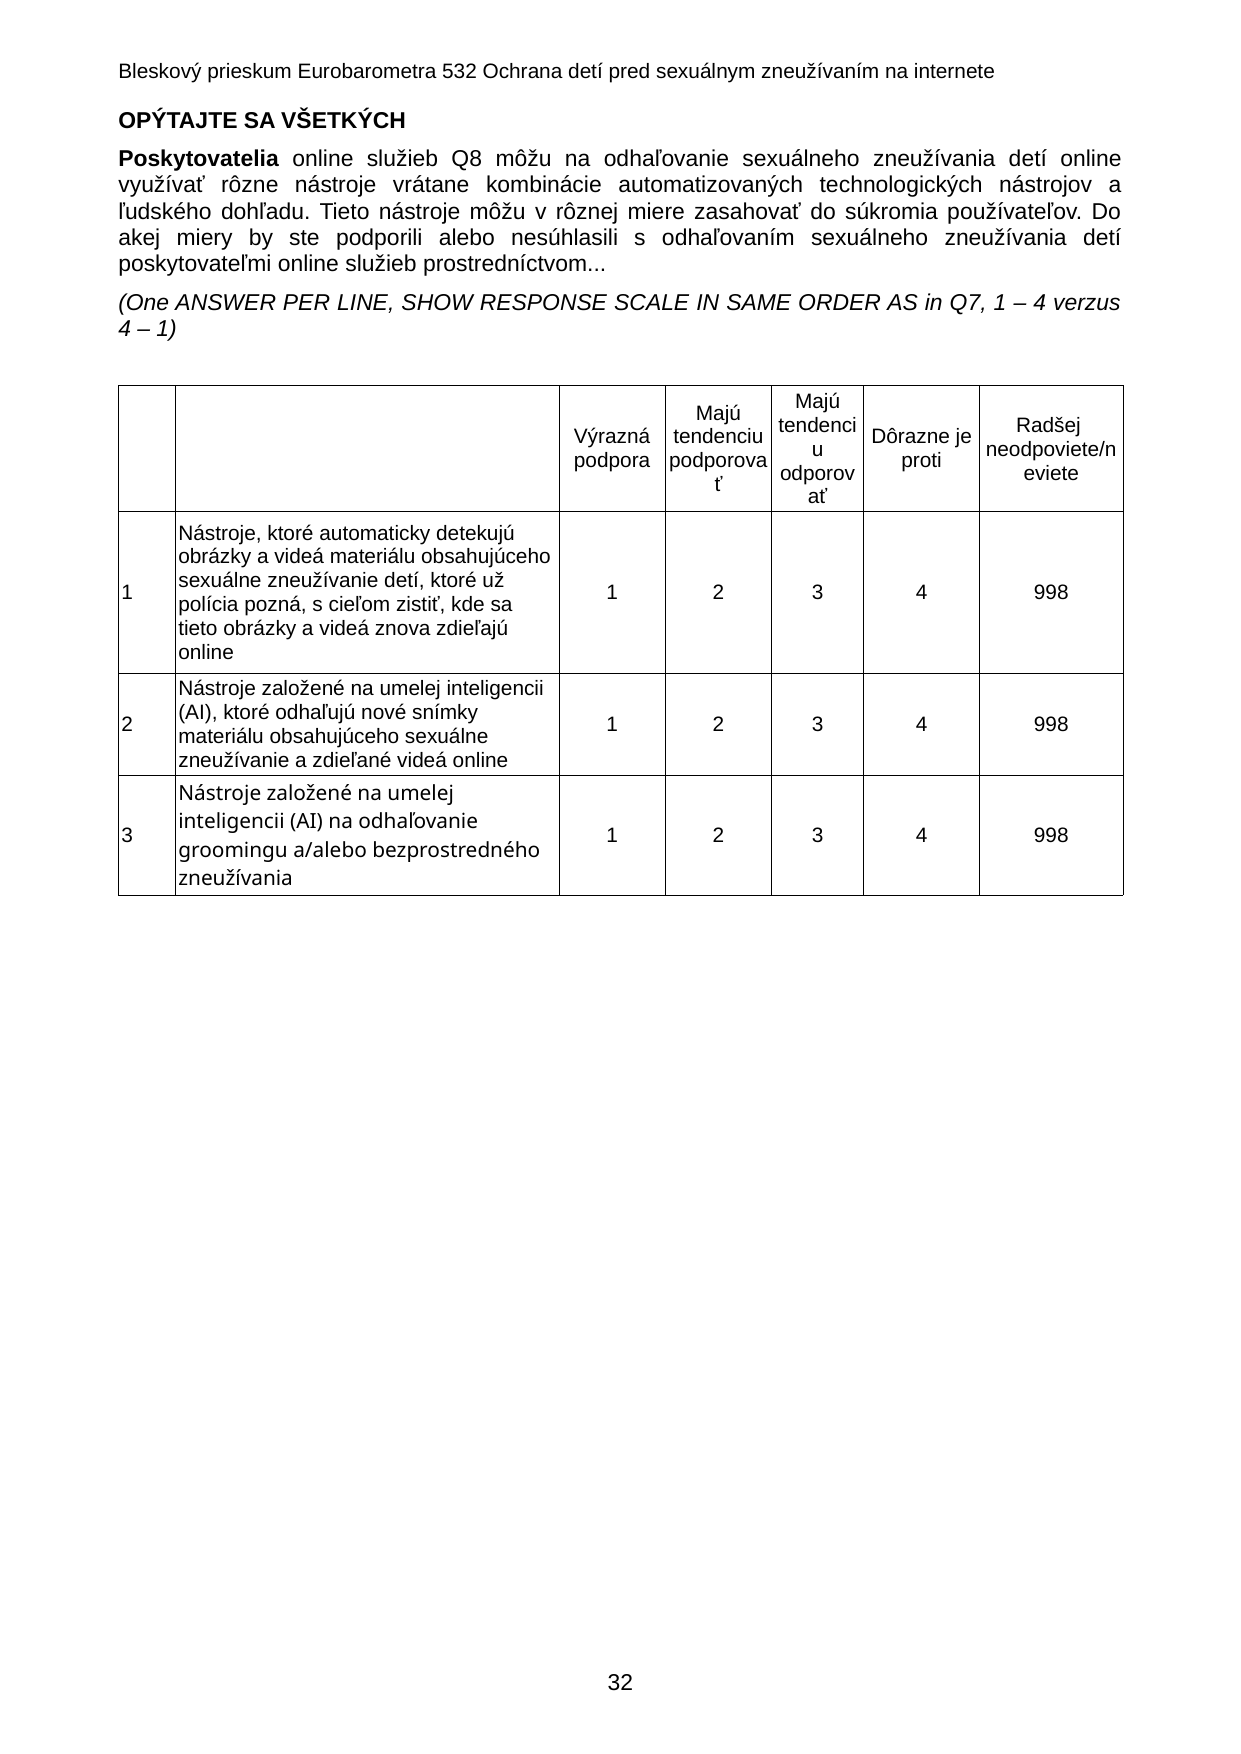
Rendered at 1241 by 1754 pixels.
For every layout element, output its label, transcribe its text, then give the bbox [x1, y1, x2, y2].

table_cell 3 [772, 512, 863, 673]
table_cell 1 [560, 512, 665, 673]
table_cell 3 [772, 674, 863, 775]
table_cell 3 [772, 776, 863, 895]
table_header [176, 386, 559, 511]
table_cell 1 [560, 776, 665, 895]
table_header Dôrazne je proti [864, 386, 979, 511]
table_cell 998 [980, 674, 1123, 775]
table_cell 4 [864, 512, 979, 673]
table_cell 2 [666, 512, 771, 673]
table_cell 1 [560, 674, 665, 775]
text Poskytovatelia online služieb Q8 môžu na odhaľovanie sexuálneho zneužívania detí online využívať rôzne nástroje vrátane kombinácie automatizovaných technologických nástrojov a ľudského dohľadu. Tieto nástroje môžu v rôznej miere zasahovať do súkromia používateľov. Do akej miery by ste podporili alebo nesúhlasili s odhaľovaním sexuálneho zneužívania detí poskytovateľmi online služieb prostredníctvom... [118, 145, 1122, 277]
table_cell 3 [119, 776, 175, 895]
table_cell Nástroje založené na umelej inteligencii (AI) na odhaľovanie groomingu a/alebo bezprostredného zneužívania [176, 776, 559, 895]
table_cell 1 [119, 512, 175, 673]
table_cell 998 [980, 512, 1123, 673]
text (One ANSWER PER LINE, SHOW RESPONSE SCALE IN SAME ORDER AS in Q7, 1 – 4 verzus 4 – 1) [118, 288, 1122, 341]
table_cell 2 [666, 776, 771, 895]
table_cell 4 [864, 674, 979, 775]
table_cell 2 [119, 674, 175, 775]
table_header Majú tendenciu podporovať [666, 386, 771, 511]
table_header [119, 386, 175, 511]
table_header Majú tendenciu odporovať [772, 386, 863, 511]
table_cell Nástroje, ktoré automaticky detekujú obrázky a videá materiálu obsahujúceho sexuálne zneužívanie detí, ktoré už polícia pozná, s cieľom zistiť, kde sa tieto obrázky a videá znova zdieľajú online [176, 512, 559, 673]
table_header Radšej neodpoviete/neviete [980, 386, 1123, 511]
table_header Výrazná podpora [560, 386, 665, 511]
table_cell 2 [666, 674, 771, 775]
text OPÝTAJTE SA VŠETKÝCH [118, 107, 1122, 133]
table_cell 4 [864, 776, 979, 895]
table_cell 998 [980, 776, 1123, 895]
table_cell Nástroje založené na umelej inteligencii (AI), ktoré odhaľujú nové snímky materiálu obsahujúceho sexuálne zneužívanie a zdieľané videá online [176, 674, 559, 775]
